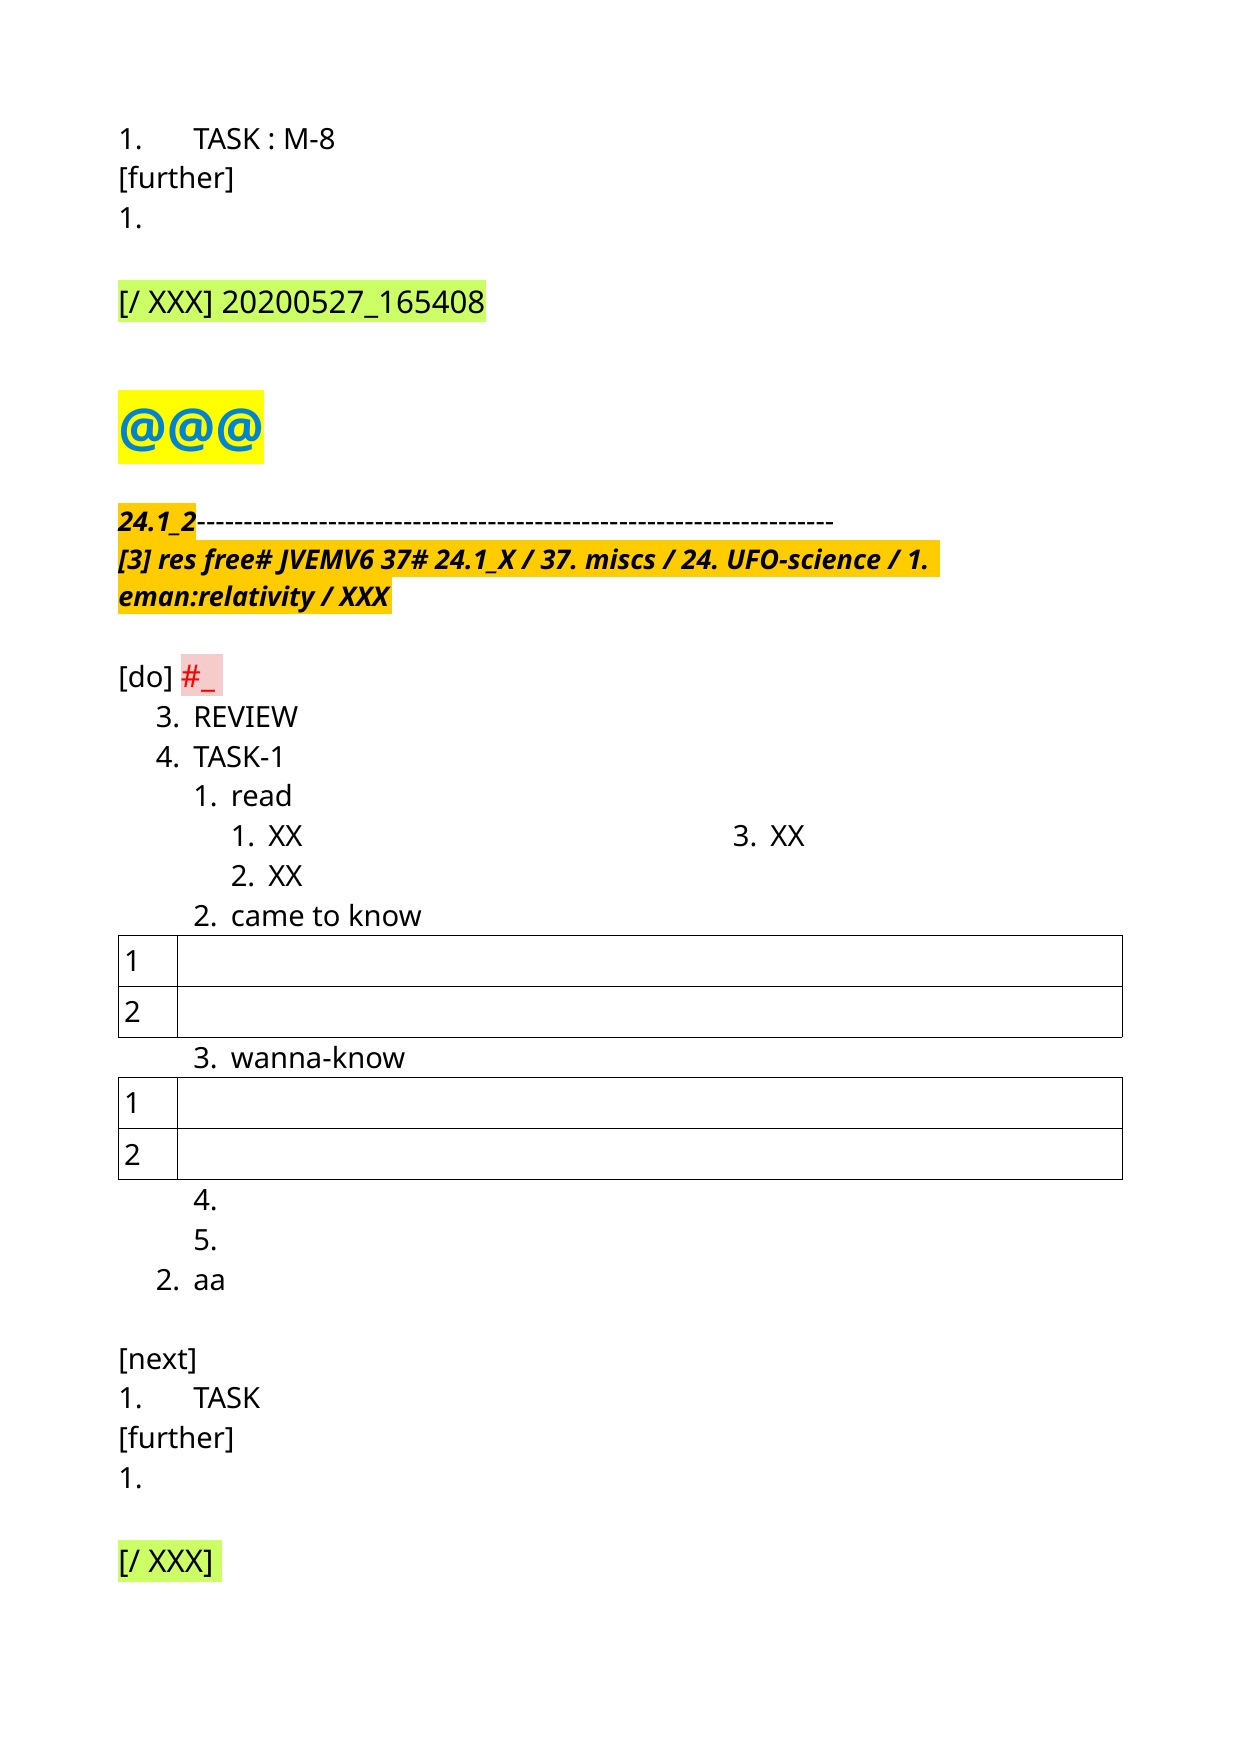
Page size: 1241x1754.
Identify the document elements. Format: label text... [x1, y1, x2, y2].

text 24.1_2-------------------------------------------------------------------- [118, 501, 1122, 540]
table_cell 2 [119, 987, 177, 1037]
list TASK [118, 1378, 1122, 1417]
table_cell [178, 1129, 1122, 1179]
text [/ XXX] [118, 1497, 1122, 1582]
list read [193, 776, 1122, 815]
list wanna-know [193, 1038, 1122, 1077]
list XX [231, 855, 620, 895]
list came to know [193, 895, 1122, 934]
table_cell 2 [119, 1129, 177, 1179]
table_header [178, 1078, 1122, 1128]
list aa [156, 1259, 1122, 1298]
table_header 1 [119, 1078, 177, 1128]
text [next] [118, 1338, 1122, 1378]
text [/ XXX] 20200527_165408 [118, 237, 1122, 322]
table_header [178, 936, 1122, 986]
text @@@ [118, 390, 1122, 464]
text [3] res free# JVEMV6 37# 24.1_X / 37. miscs / 24. UFO-science / 1. eman:relativity / XXX [118, 540, 1122, 614]
list TASK-1 [156, 736, 1122, 776]
table_header 1 [119, 936, 177, 986]
list REVIEW [156, 696, 1122, 736]
text [further] [118, 1417, 1122, 1457]
list XX [733, 815, 1122, 855]
table_cell [178, 987, 1122, 1037]
text [do] #_ [118, 654, 1122, 696]
list TASK : M-8 [118, 118, 1122, 158]
text [further] [118, 158, 1122, 197]
list XX [231, 815, 620, 855]
